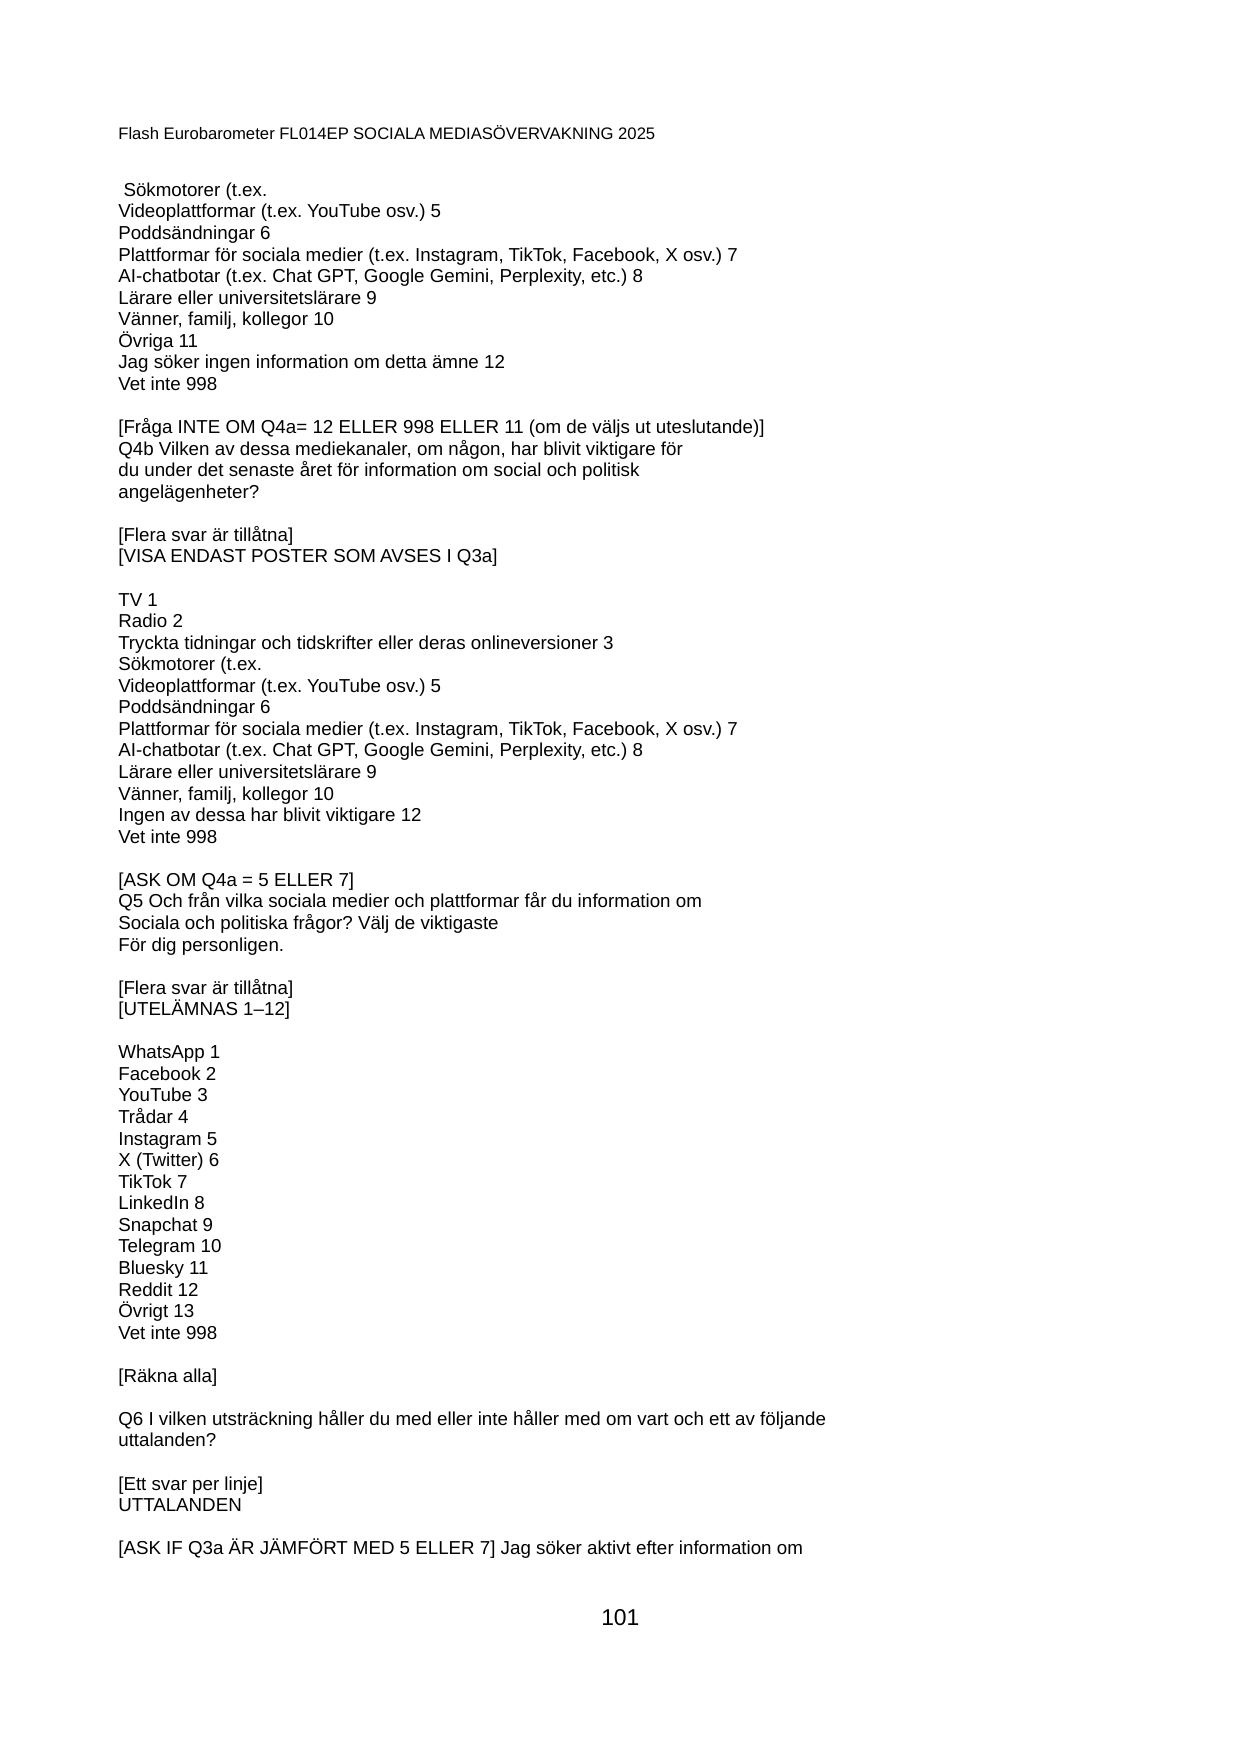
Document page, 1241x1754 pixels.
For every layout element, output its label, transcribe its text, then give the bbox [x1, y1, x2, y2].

text [Ett svar per linje] [118, 1472, 1122, 1494]
text Jag söker ingen information om detta ämne 12 [118, 351, 1122, 373]
text Ingen av dessa har blivit viktigare 12 [118, 804, 1122, 826]
text Tryckta tidningar och tidskrifter eller deras onlineversioner 3 [118, 631, 1122, 653]
text [UTELÄMNAS 1–12] [118, 998, 1122, 1019]
text Övriga 11 [118, 329, 1122, 351]
text du under det senaste året för information om social och politisk [118, 459, 1122, 481]
text Vet inte 998 [118, 826, 1122, 847]
text Plattformar för sociala medier (t.ex. Instagram, TikTok, Facebook, X osv.) 7 [118, 718, 1122, 739]
text Övrigt 13 [118, 1300, 1122, 1321]
text Snapchat 9 [118, 1214, 1122, 1235]
text För dig personligen. [118, 933, 1122, 955]
text Plattformar för sociala medier (t.ex. Instagram, TikTok, Facebook, X osv.) 7 [118, 243, 1122, 265]
text Sociala och politiska frågor? Välj de viktigaste [118, 912, 1122, 933]
text AI-chatbotar (t.ex. Chat GPT, Google Gemini, Perplexity, etc.) 8 [118, 739, 1122, 761]
text [ASK OM Q4a = 5 ELLER 7] [118, 869, 1122, 890]
text Vänner, familj, kollegor 10 [118, 782, 1122, 804]
text Sökmotorer (t.ex. [118, 653, 1122, 674]
text AI-chatbotar (t.ex. Chat GPT, Google Gemini, Perplexity, etc.) 8 [118, 265, 1122, 286]
text uttalanden? [118, 1429, 1122, 1451]
text WhatsApp 1 [118, 1041, 1122, 1063]
text LinkedIn 8 [118, 1192, 1122, 1214]
text Facebook 2 [118, 1063, 1122, 1084]
text TV 1 [118, 588, 1122, 610]
text [ASK IF Q3a ÄR JÄMFÖRT MED 5 ELLER 7] Jag söker aktivt efter information om [118, 1537, 1122, 1559]
text Vet inte 998 [118, 373, 1122, 394]
text Sökmotorer (t.ex. [118, 179, 1122, 200]
text Instagram 5 [118, 1127, 1122, 1149]
text [VISA ENDAST POSTER SOM AVSES I Q3a] [118, 545, 1122, 567]
text Lärare eller universitetslärare 9 [118, 286, 1122, 308]
text Reddit 12 [118, 1278, 1122, 1300]
text Trådar 4 [118, 1106, 1122, 1127]
text Vänner, familj, kollegor 10 [118, 308, 1122, 329]
text Poddsändningar 6 [118, 222, 1122, 243]
text Vet inte 998 [118, 1321, 1122, 1343]
text Poddsändningar 6 [118, 696, 1122, 718]
text Q5 Och från vilka sociala medier och plattformar får du information om [118, 890, 1122, 912]
text Q6 I vilken utsträckning håller du med eller inte håller med om vart och ett av följande [118, 1408, 1122, 1429]
text Lärare eller universitetslärare 9 [118, 761, 1122, 782]
text Videoplattformar (t.ex. YouTube osv.) 5 [118, 200, 1122, 222]
text Q4b Vilken av dessa mediekanaler, om någon, har blivit viktigare för [118, 437, 1122, 459]
text YouTube 3 [118, 1084, 1122, 1106]
text TikTok 7 [118, 1171, 1122, 1192]
text [Flera svar är tillåtna] [118, 976, 1122, 998]
text [Räkna alla] [118, 1364, 1122, 1386]
text X (Twitter) 6 [118, 1149, 1122, 1171]
text UTTALANDEN [118, 1494, 1122, 1516]
text [Fråga INTE OM Q4a= 12 ELLER 998 ELLER 11 (om de väljs ut uteslutande)] [118, 416, 1122, 437]
text Telegram 10 [118, 1235, 1122, 1257]
text Bluesky 11 [118, 1257, 1122, 1278]
text Videoplattformar (t.ex. YouTube osv.) 5 [118, 674, 1122, 696]
text angelägenheter? [118, 481, 1122, 502]
text [Flera svar är tillåtna] [118, 524, 1122, 545]
text Radio 2 [118, 610, 1122, 631]
